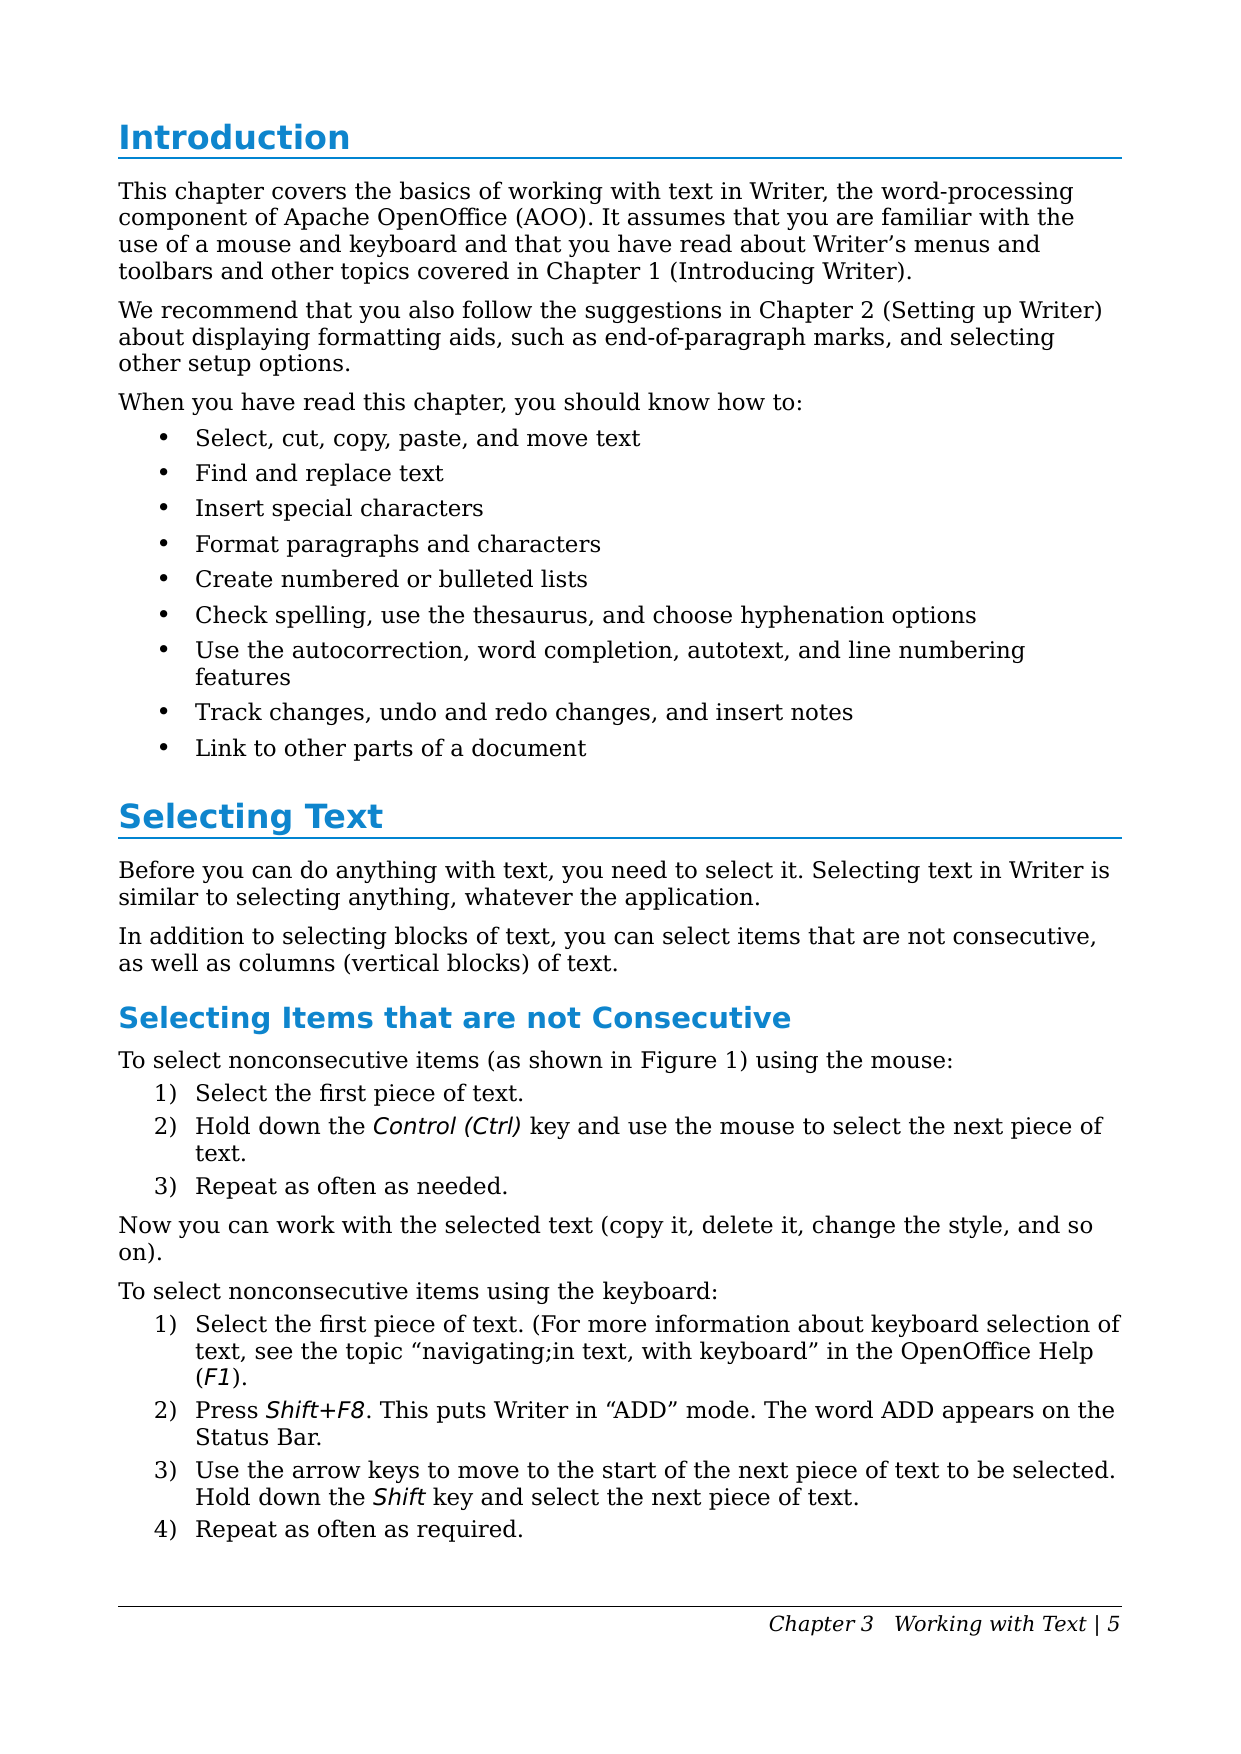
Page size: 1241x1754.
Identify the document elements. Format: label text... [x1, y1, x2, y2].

list When you have read this chapter, you should know how to: [118, 389, 1122, 416]
list Select the first piece of text. [177, 1081, 1122, 1107]
list Hold down the Control (Ctrl) key and use the mouse to select the next piece of text. [177, 1113, 1122, 1167]
list Use the autocorrection, word completion, autotext, and line numbering features [156, 635, 1122, 691]
list Insert special characters [156, 493, 1122, 523]
subtitle Introduction [118, 118, 1122, 157]
subtitle Selecting Items that are not Consecutive [118, 1001, 1122, 1035]
text This chapter covers the basics of working with text in Writer, the word-processing component of Apache OpenOffice (AOO). It assumes that you are familiar with the use of a mouse and keyboard and that you have read about Writer’s menus and toolbars and other topics covered in Chapter 1 (Introducing Writer). [118, 178, 1122, 284]
list Repeat as often as needed. [177, 1173, 1122, 1200]
list Link to other parts of a document [156, 733, 1122, 762]
list Check spelling, use the thesaurus, and choose hyphenation options [156, 600, 1122, 629]
list To select nonconsecutive items using the keyboard: [118, 1278, 1122, 1305]
text Before you can do anything with text, you need to select it. Selecting text in Writer is similar to selecting anything, whatever the application. [118, 858, 1122, 911]
list Find and replace text [156, 458, 1122, 487]
list Select, cut, copy, paste, and move text [156, 423, 1122, 452]
text In addition to selecting blocks of text, you can select items that are not consecutive, as well as columns (vertical blocks) of text. [118, 923, 1122, 977]
subtitle Selecting Text [118, 798, 1122, 837]
text We recommend that you also follow the suggestions in Chapter 2 (Setting up Writer) about displaying formatting aids, such as end-of-paragraph marks, and selecting other setup options. [118, 297, 1122, 377]
list To select nonconsecutive items (as shown in Figure 1) using the mouse: [118, 1047, 1122, 1074]
list Format paragraphs and characters [156, 529, 1122, 558]
list Create numbered or bulleted lists [156, 564, 1122, 593]
list Use the arrow keys to move to the start of the next piece of text to be selected. Hold down the Shift key and select the next piece of text. [177, 1457, 1122, 1510]
list Select the first piece of text. (For more information about keyboard selection of text, see the topic “navigating;in text, with keyboard” in the OpenOffice Help (F1). [177, 1311, 1122, 1391]
list Repeat as often as required. [177, 1517, 1122, 1543]
list Press Shift+F8. This puts Writer in “ADD” mode. The word ADD appears on the Status Bar. [177, 1397, 1122, 1451]
list Track changes, undo and redo changes, and insert notes [156, 697, 1122, 726]
text Now you can work with the selected text (copy it, delete it, change the style, and so on). [118, 1212, 1122, 1266]
